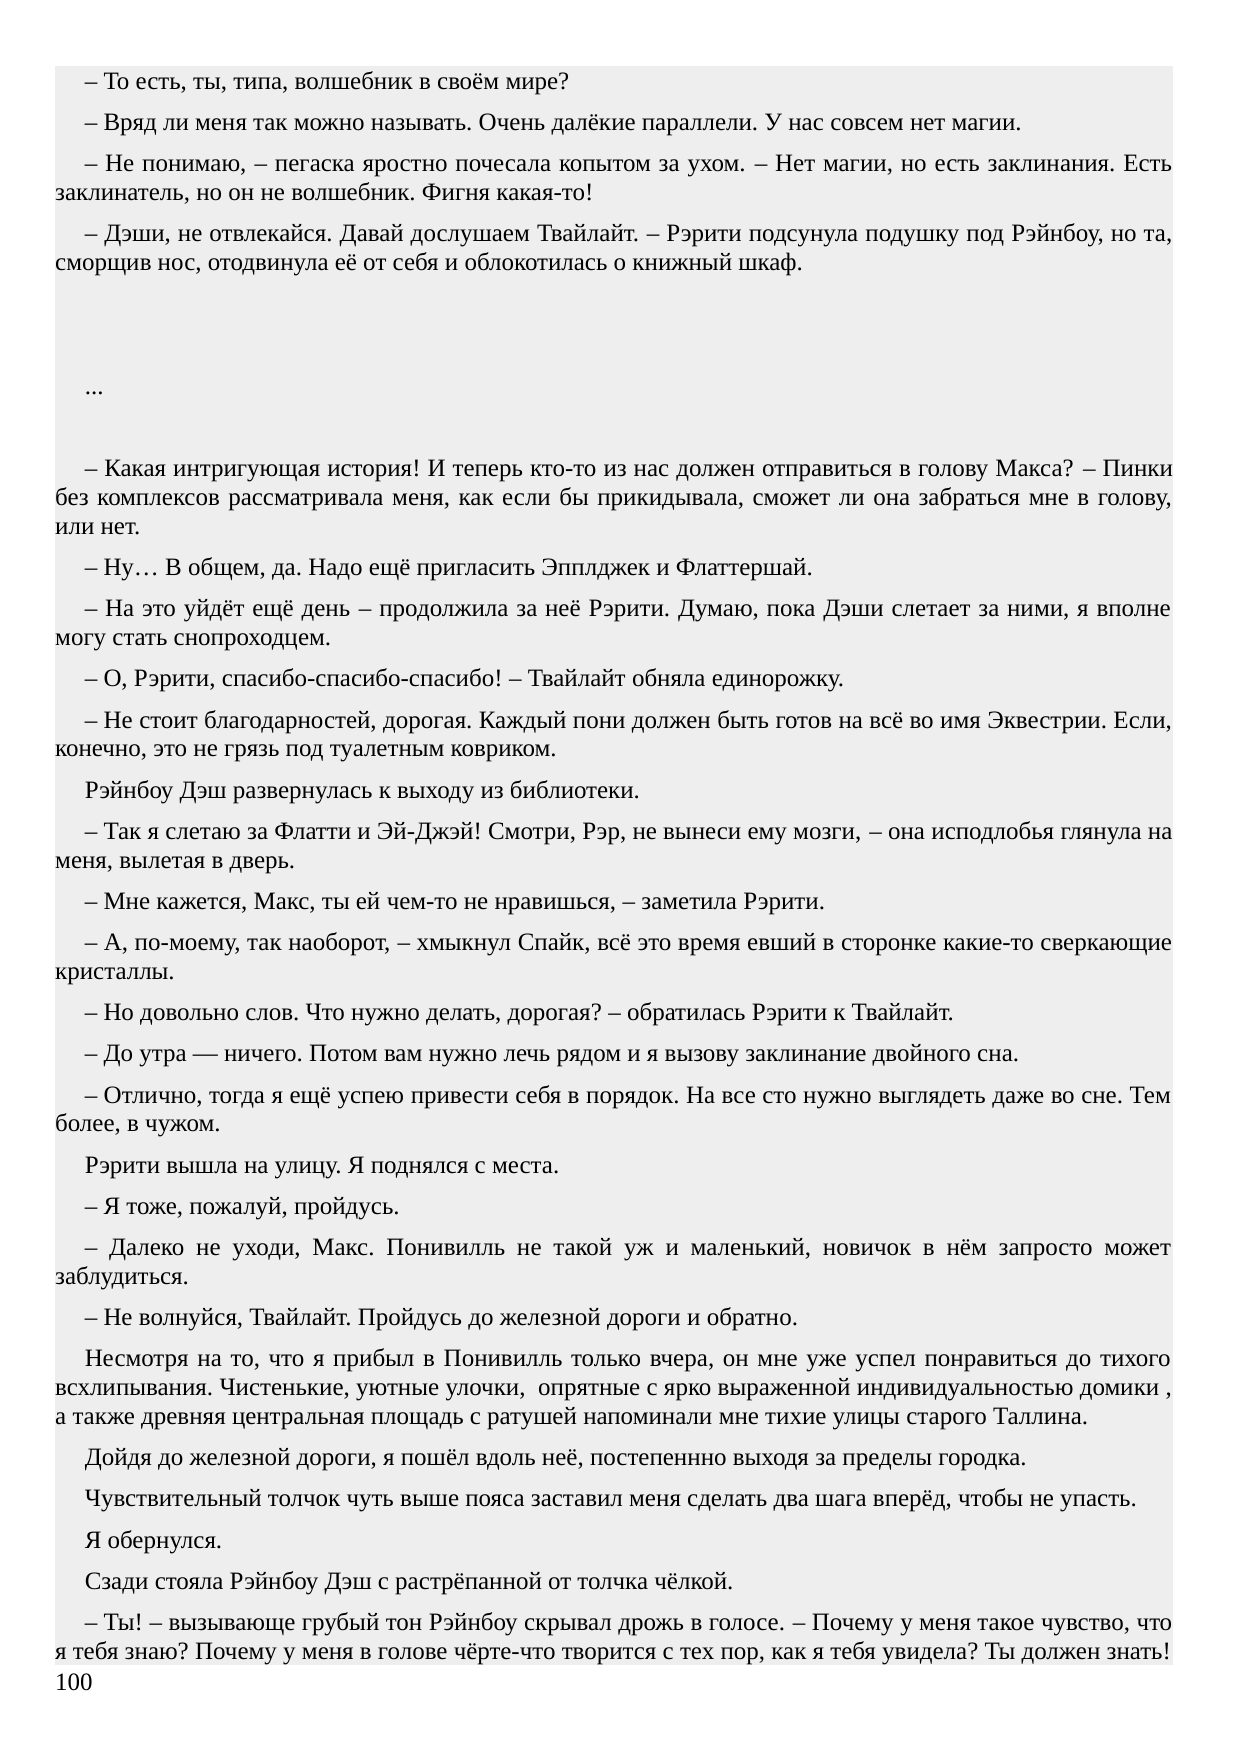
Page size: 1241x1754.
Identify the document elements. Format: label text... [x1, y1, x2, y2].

text – Я тоже, пожалуй, пройдусь. [55, 1191, 1173, 1220]
text – Отлично, тогда я ещё успею привести себя в порядок. На все сто нужно выглядеть даже во сне. Тем более, в чужом. [55, 1080, 1173, 1137]
text – Ты! – вызывающе грубый тон Рэйнбоу скрывал дрожь в голосе. – Почему у меня такое чувство, что я тебя знаю? Почему у меня в голове чёрте-что творится с тех пор, как я тебя увидела? Ты должен знать! [55, 1607, 1173, 1665]
text – Не стоит благодарностей, дорогая. Каждый пони должен быть готов на всё во имя Эквестрии. Если, конечно, это не грязь под туалетным ковриком. [55, 705, 1173, 762]
text – Но довольно слов. Что нужно делать, дорогая? – обратилась Рэрити к Твайлайт. [55, 997, 1173, 1026]
text – То есть, ты, типа, волшебник в своём мире? [55, 66, 1173, 95]
text – Мне кажется, Макс, ты ей чем-то не нравишься, – заметила Рэрити. [55, 886, 1173, 915]
text – Не понимаю, – пегаска яростно почесала копытом за ухом. – Нет магии, но есть заклинания. Есть заклинатель, но он не волшебник. Фигня какая-то! [55, 148, 1173, 206]
text – Какая интригующая история! И теперь кто-то из нас должен отправиться в голову Макса? – Пинки без комплексов рассматривала меня, как если бы прикидывала, сможет ли она забраться мне в голову, или нет. [55, 453, 1173, 540]
text – Не волнуйся, Твайлайт. Пройдусь до железной дороги и обратно. [55, 1302, 1173, 1331]
text ... [55, 371, 1173, 400]
text – Вряд ли меня так можно называть. Очень далёкие параллели. У нас совсем нет магии. [55, 107, 1173, 136]
text Рэрити вышла на улицу. Я поднялся с места. [55, 1150, 1173, 1178]
text – Так я слетаю за Флатти и Эй-Джэй! Смотри, Рэр, не вынеси ему мозги, – она исподлобья глянула на меня, вылетая в дверь. [55, 816, 1173, 873]
text – До утра — ничего. Потом вам нужно лечь рядом и я вызову заклинание двойного сна. [55, 1038, 1173, 1067]
text – Ну… В общем, да. Надо ещё пригласить Эпплджек и Флаттершай. [55, 552, 1173, 581]
text Я обернулся. [55, 1525, 1173, 1553]
text – О, Рэрити, спасибо-спасибо-спасибо! – Твайлайт обняла единорожку. [55, 663, 1173, 692]
text – Далеко не уходи, Макс. Понивилль не такой уж и маленький, новичок в нём запросто может заблудиться. [55, 1232, 1173, 1290]
text Сзади стояла Рэйнбоу Дэш с растрёпанной от толчка чёлкой. [55, 1566, 1173, 1595]
text – Дэши, не отвлекайся. Давай дослушаем Твайлайт. – Рэрити подсунула подушку под Рэйнбоу, но та, сморщив нос, отодвинула её от себя и облокотилась о книжный шкаф. [55, 218, 1173, 276]
text Дойдя до железной дороги, я пошёл вдоль неё, постепеннно выходя за пределы городка. [55, 1442, 1173, 1471]
text Рэйнбоу Дэш развернулась к выходу из библиотеки. [55, 775, 1173, 803]
text Несмотря на то, что я прибыл в Понивилль только вчера, он мне уже успел понравиться до тихого всхлипывания. Чистенькие, уютные улочки, опрятные с ярко выраженной индивидуальностью домики , а также древняя центральная площадь с ратушей напоминали мне тихие улицы старого Таллина. [55, 1343, 1173, 1430]
text Чувствительный толчок чуть выше пояса заставил меня сделать два шага вперёд, чтобы не упасть. [55, 1483, 1173, 1512]
text – На это уйдёт ещё день – продолжила за неё Рэрити. Думаю, пока Дэши слетает за ними, я вполне могу стать снопроходцем. [55, 593, 1173, 651]
text – А, по-моему, так наоборот, – хмыкнул Спайк, всё это время евший в сторонке какие-то сверкающие кристаллы. [55, 927, 1173, 985]
